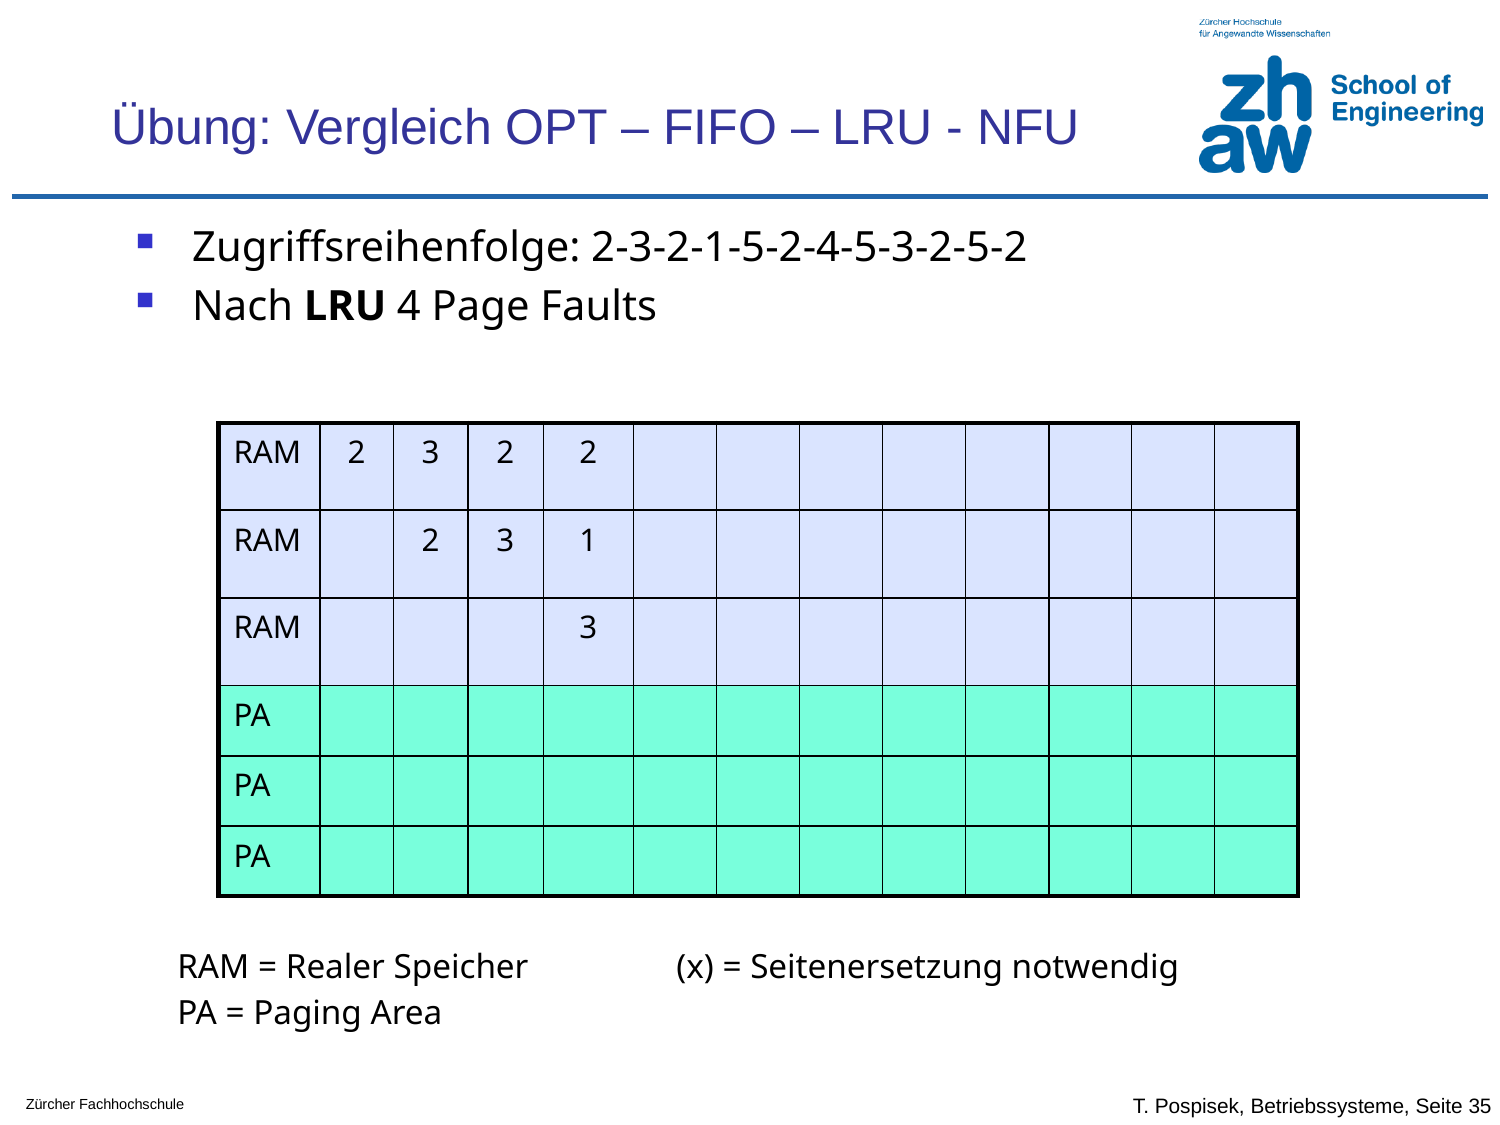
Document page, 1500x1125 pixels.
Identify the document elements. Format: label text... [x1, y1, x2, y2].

table_cell 1 [544, 511, 633, 597]
table_cell [1050, 599, 1131, 685]
picture [1199, 19, 1483, 173]
table_cell [717, 757, 799, 825]
table_cell [800, 827, 882, 894]
list Zugriffsreihenfolge: 2-3-2-1-5-2-4-5-3-2-5-2 Nach LRU 4 Page Faults [120, 212, 1375, 375]
table_cell [966, 757, 1048, 825]
table_cell [321, 686, 393, 755]
table_cell [394, 599, 467, 685]
table_cell PA [221, 686, 319, 755]
table_cell RAM [221, 599, 319, 685]
table_cell [469, 827, 543, 894]
table_cell [1132, 511, 1214, 597]
table_cell [883, 686, 965, 755]
table_cell [1050, 686, 1131, 755]
table_cell [1215, 757, 1296, 825]
table_header [1132, 425, 1214, 509]
table_cell [1215, 686, 1296, 755]
table_cell [394, 757, 467, 825]
table_cell [717, 827, 799, 894]
table_cell [800, 686, 882, 755]
table_cell [1132, 827, 1214, 894]
table_header [1050, 425, 1131, 509]
table_cell [321, 511, 393, 597]
table_cell [1132, 757, 1214, 825]
table_header 3 [394, 425, 467, 509]
table_cell [1050, 511, 1131, 597]
table_cell [883, 827, 965, 894]
table_cell [394, 686, 467, 755]
table_cell [544, 827, 633, 894]
table_cell [966, 827, 1048, 894]
table_cell [717, 686, 799, 755]
table_cell [469, 686, 543, 755]
table_cell PA [221, 757, 319, 825]
table_cell RAM [221, 511, 319, 597]
table_cell [966, 599, 1048, 685]
table_cell [634, 511, 716, 597]
table_header 2 [544, 425, 633, 509]
table_cell [883, 757, 965, 825]
table_header [717, 425, 799, 509]
table_cell [1215, 827, 1296, 894]
table_cell [1050, 827, 1131, 894]
table_cell [883, 599, 965, 685]
table_cell [544, 757, 633, 825]
table_cell 3 [544, 599, 633, 685]
table_cell 2 [394, 511, 467, 597]
table_cell [800, 599, 882, 685]
table_cell [1215, 511, 1296, 597]
table_header RAM [221, 425, 319, 509]
table_cell [966, 686, 1048, 755]
table_cell [634, 599, 716, 685]
table_cell [717, 511, 799, 597]
table_cell [1215, 599, 1296, 685]
table_cell [1050, 757, 1131, 825]
table_header 2 [321, 425, 393, 509]
table_cell [966, 511, 1048, 597]
table_cell [717, 599, 799, 685]
table_cell [634, 686, 716, 755]
table_cell [634, 827, 716, 894]
table_cell [321, 599, 393, 685]
table_header [883, 425, 965, 509]
table_cell 3 [469, 511, 543, 597]
table_cell [634, 757, 716, 825]
title Übung: Vergleich OPT – FIFO – LRU - NFU [96, 50, 1375, 163]
table_cell [469, 599, 543, 685]
table_header 2 [469, 425, 543, 509]
text_box RAM = Realer Speicher (x) = Seitenersetzung notwendig PA = Paging Area [162, 937, 1363, 1038]
table_cell [800, 757, 882, 825]
table_cell [544, 686, 633, 755]
table_header [800, 425, 882, 509]
table_cell [394, 827, 467, 894]
table_header [966, 425, 1048, 509]
table_cell PA [221, 827, 319, 894]
table_cell [800, 511, 882, 597]
table_cell [1132, 599, 1214, 685]
table_cell [321, 827, 393, 894]
table_header [1215, 425, 1296, 509]
table_cell [321, 757, 393, 825]
table_cell [1132, 686, 1214, 755]
table_header [634, 425, 716, 509]
table_cell [883, 511, 965, 597]
table_cell [469, 757, 543, 825]
